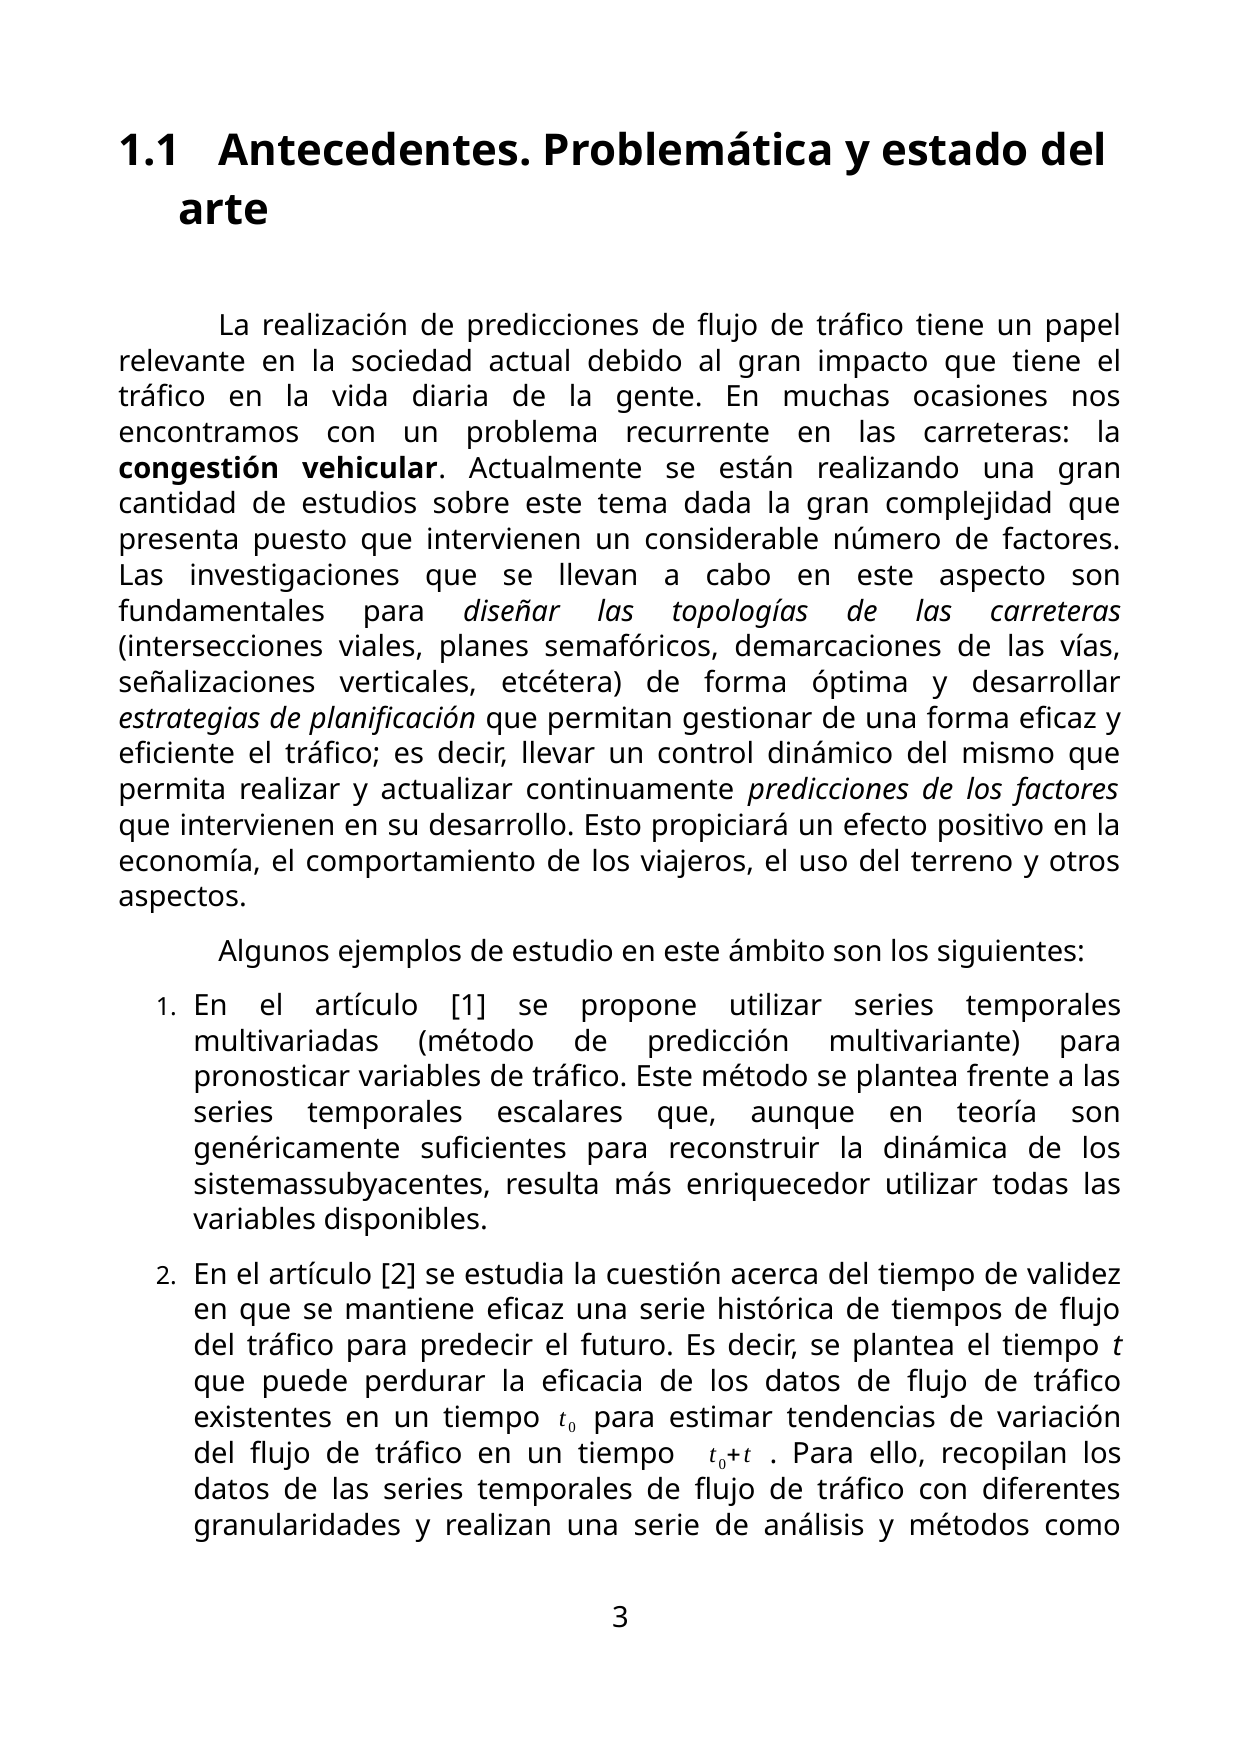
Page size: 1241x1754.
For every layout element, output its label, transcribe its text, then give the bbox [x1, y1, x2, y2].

list En el artículo [2] se estudia la cuestión acerca del tiempo de validez en que se mantiene eficaz una serie histórica de tiempos de flujo del tráfico para predecir el futuro. Es decir, se plantea el tiempo t que puede perdurar la eficacia de los datos de flujo de tráfico existentes en un tiempopara estimar tendencias de variación del flujo de tráfico en un tiempo . Para ello, recopilan los datos de las series temporales de flujo de tráfico con diferentes granularidades y realizan una serie de análisis y métodos como [156, 1253, 1122, 1544]
text Algunos ejemplos de estudio en este ámbito son los siguientes: [118, 930, 1122, 970]
text La realización de predicciones de flujo de tráfico tiene un papel relevante en la sociedad actual debido al gran impacto que tiene el tráfico en la vida diaria de la gente. En muchas ocasiones nos encontramos con un problema recurrente en las carreteras: la congestión vehicular. Actualmente se están realizando una gran cantidad de estudios sobre este tema dada la gran complejidad que presenta puesto que intervienen un considerable número de factores. Las investigaciones que se llevan a cabo en este aspecto son fundamentales para diseñar las topologías de las carreteras (intersecciones viales, planes semafóricos, demarcaciones de las vías, señalizaciones verticales, etcétera) de forma óptima y desarrollar estrategias de planificación que permitan gestionar de una forma eficaz y eficiente el tráfico; es decir, llevar un control dinámico del mismo que permita realizar y actualizar continuamente predicciones de los factores que intervienen en su desarrollo. Esto propiciará un efecto positivo en la economía, el comportamiento de los viajeros, el uso del terreno y otros aspectos. [118, 304, 1122, 915]
subtitle Antecedentes. Problemática y estado del arte [118, 118, 1122, 237]
list En el artículo [1] se propone utilizar series temporales multivariadas (método de predicción multivariante) para pronosticar variables de tráfico. Este método se plantea frente a las series temporales escalares que, aunque en teoría son genéricamente suficientes para reconstruir la dinámica de los sistemassubyacentes, resulta más enriquecedor utilizar todas las variables disponibles. [156, 984, 1122, 1238]
